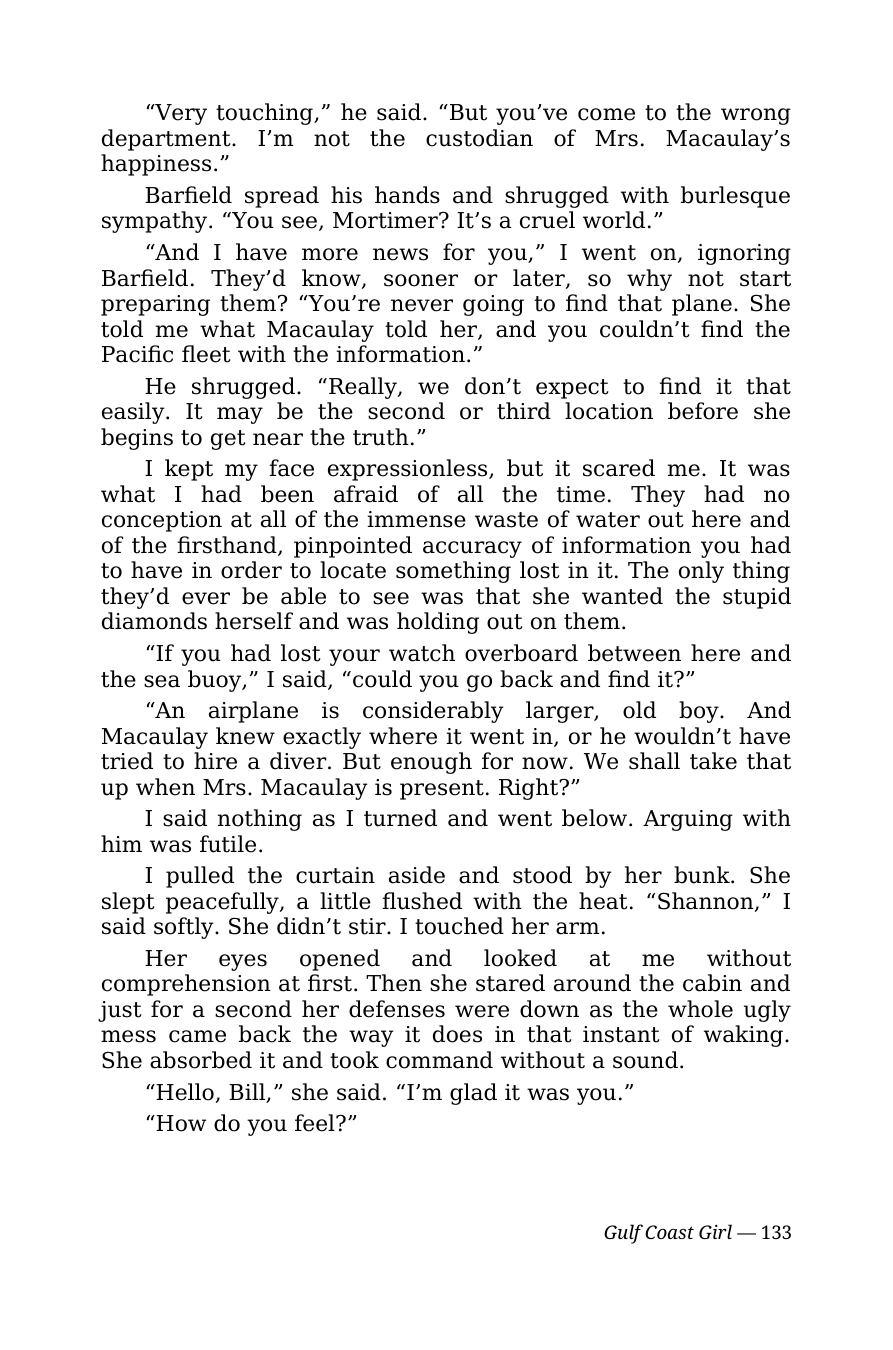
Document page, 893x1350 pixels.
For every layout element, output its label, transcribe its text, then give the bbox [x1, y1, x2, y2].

text “Very touching,” he said. “But you’ve come to the wrong department. I’m not the custodian of Mrs. Macaulay’s happiness.” [101, 101, 792, 177]
text “And I have more news for you,” I went on, ignoring Barfield. They’d know, sooner or later, so why not start preparing them? “You’re never going to find that plane. She told me what Macaulay told her, and you couldn’t find the Pacific fleet with the information.” [101, 240, 792, 368]
text I kept my face expressionless, but it scared me. It was what I had been afraid of all the time. They had no conception at all of the immense waste of water out here and of the firsthand, pinpointed accuracy of information you had to have in order to locate something lost in it. The only thing they’d ever be able to see was that she wanted the stupid diamonds herself and was holding out on them. [101, 456, 792, 635]
text “If you had lost your watch overboard between here and the sea buoy,” I said, “could you go back and find it?” [101, 641, 792, 692]
text “Hello, Bill,” she said. “I’m glad it was you.” [101, 1080, 792, 1105]
text Barfield spread his hands and shrugged with burlesque sympathy. “You see, Mortimer? It’s a cruel world.” [101, 183, 792, 234]
text I said nothing as I turned and went below. Arguing with him was futile. [101, 806, 792, 857]
text He shrugged. “Really, we don’t expect to find it that easily. It may be the second or third location before she begins to get near the truth.” [101, 374, 792, 450]
text “An airplane is considerably larger, old boy. And Macaulay knew exactly where it went in, or he wouldn’t have tried to hire a diver. But enough for now. We shall take that up when Mrs. Macaulay is present. Right?” [101, 698, 792, 800]
text Her eyes opened and looked at me without comprehension at first. Then she stared around the cabin and just for a second her defenses were down as the whole ugly mess came back the way it does in that instant of waking. She absorbed it and took command without a sound. [101, 946, 792, 1074]
text I pulled the curtain aside and stood by her bunk. She slept peacefully, a little flushed with the heat. “Shannon,” I said softly. She didn’t stir. I touched her arm. [101, 863, 792, 940]
text “How do you feel?” [101, 1111, 792, 1137]
